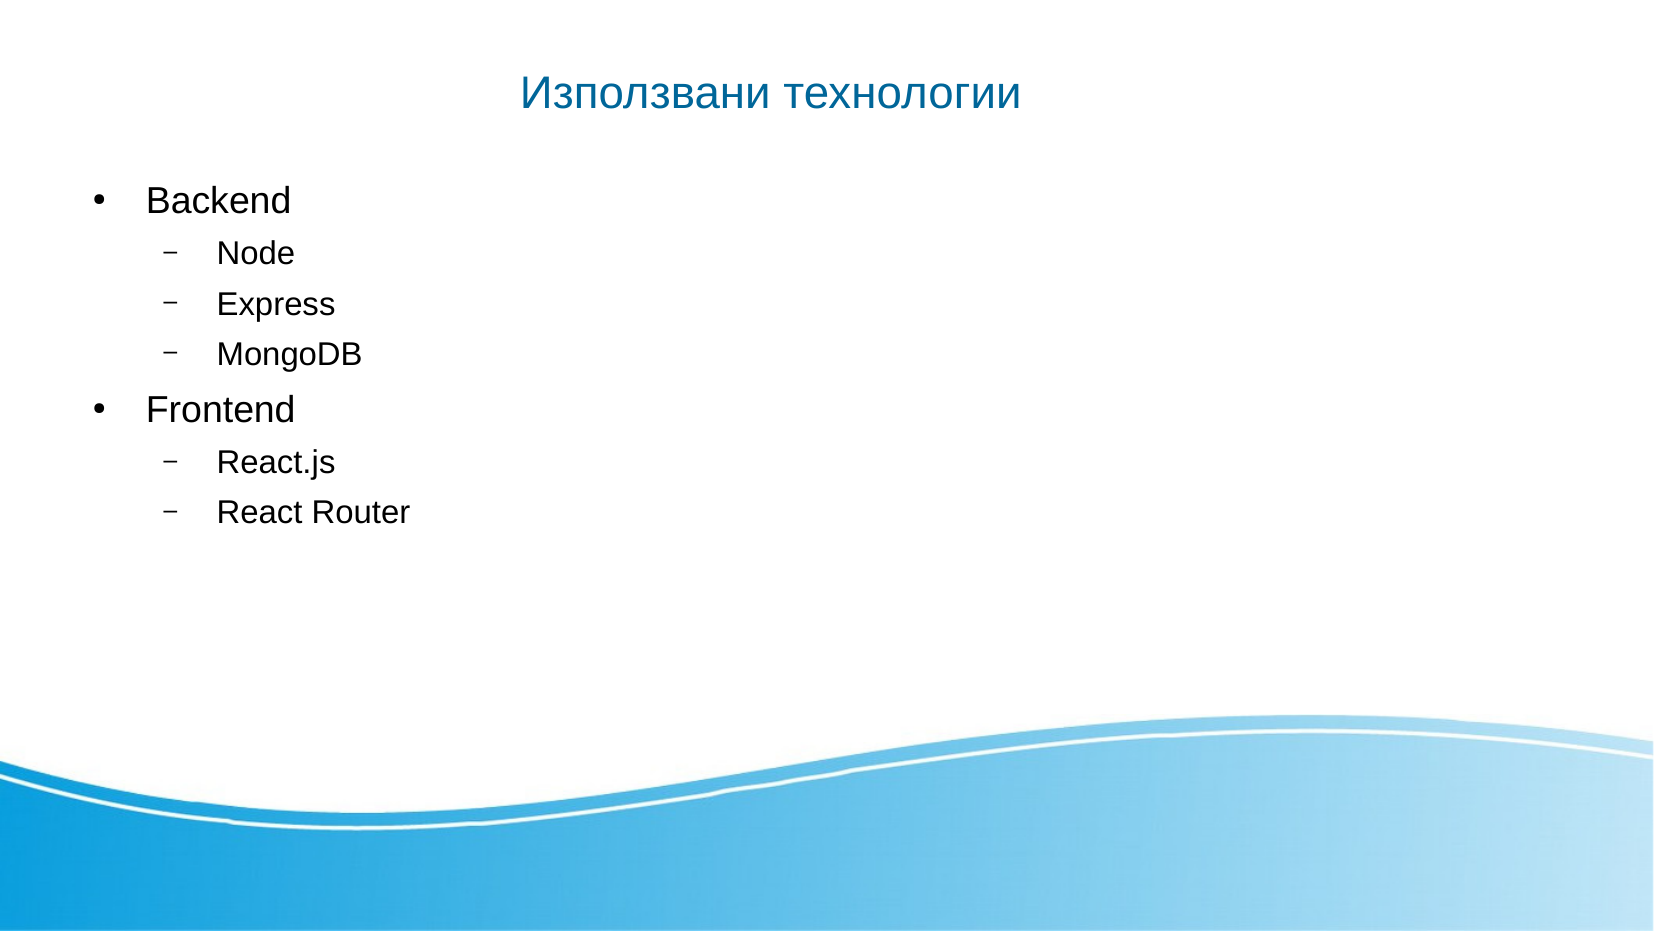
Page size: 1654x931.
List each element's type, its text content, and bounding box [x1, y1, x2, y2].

list Backend Node Express MongoDB Frontend React.js React Router [75, 180, 1564, 691]
title Използвани технологии [26, 15, 1516, 171]
picture [0, 714, 1654, 931]
